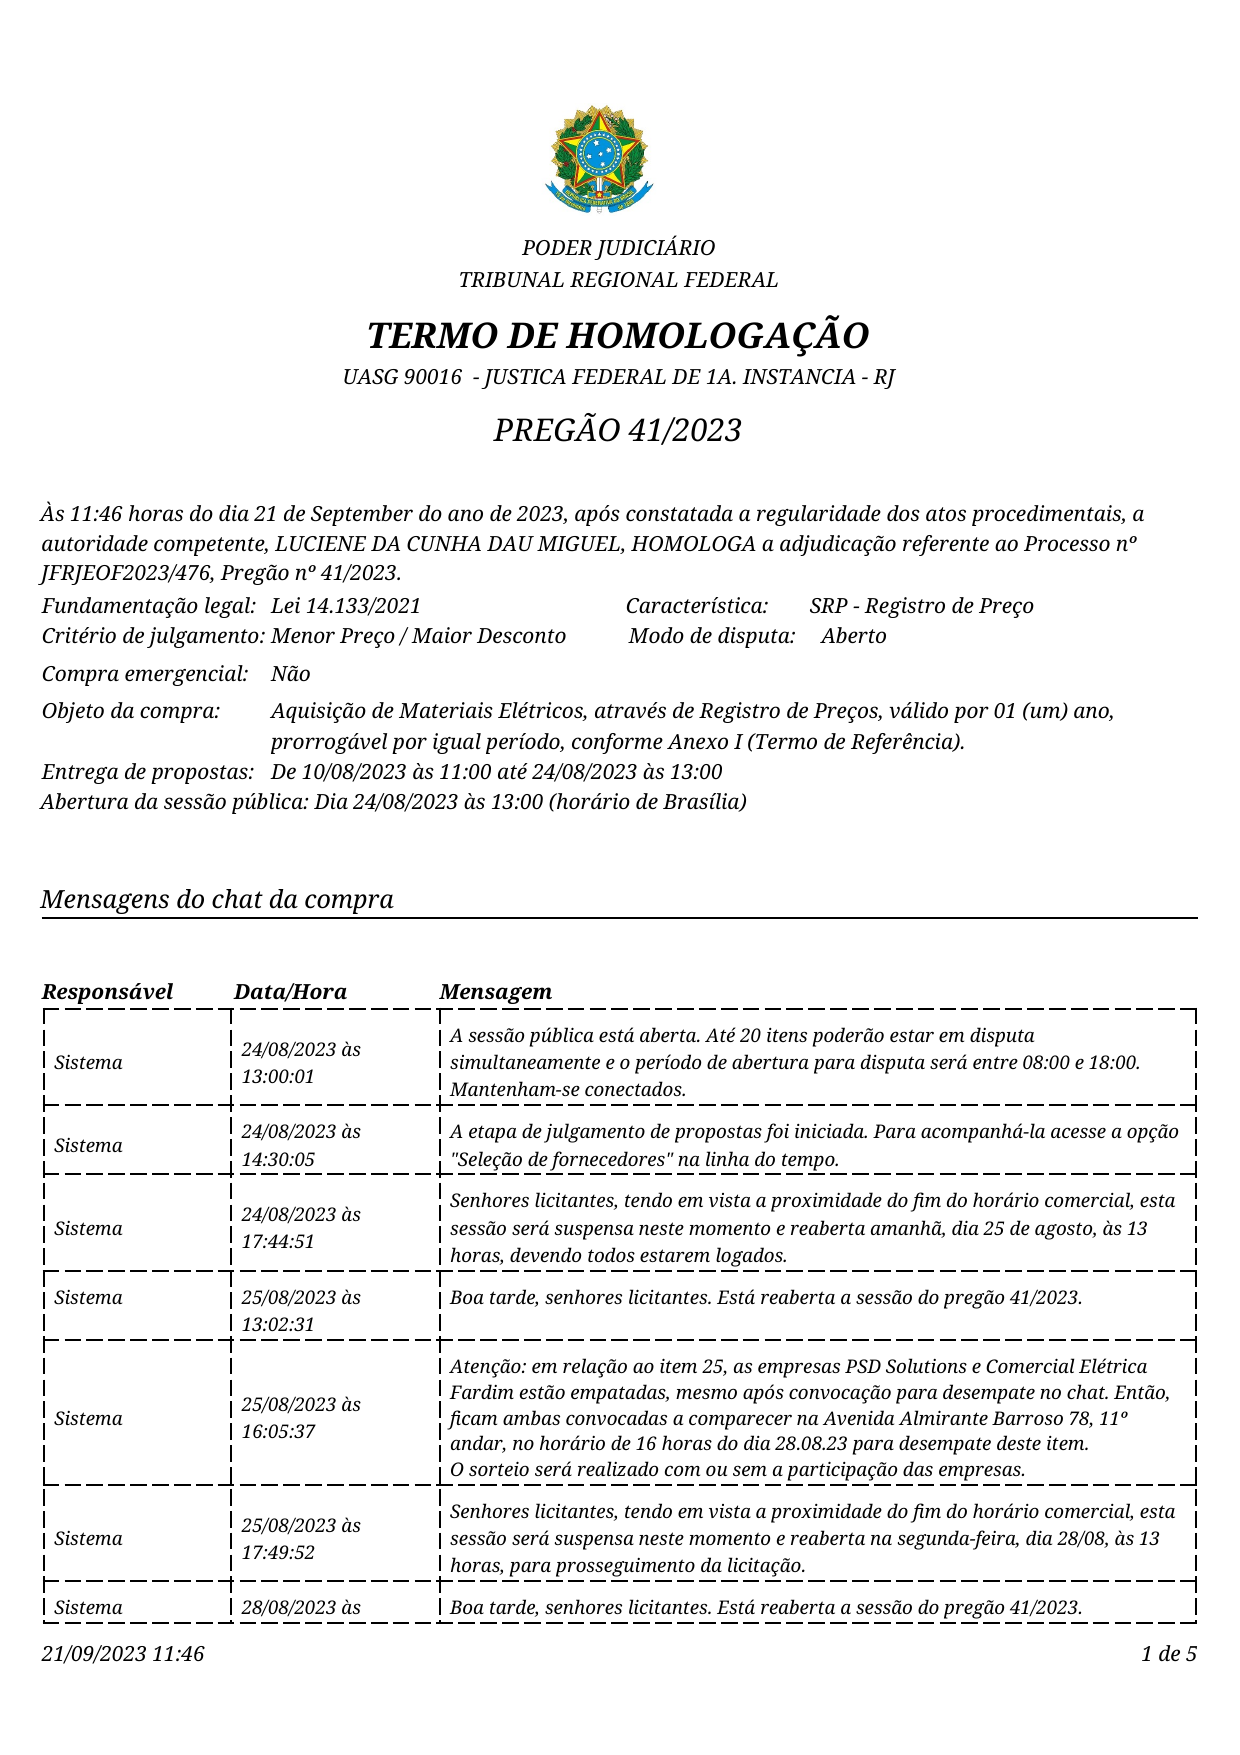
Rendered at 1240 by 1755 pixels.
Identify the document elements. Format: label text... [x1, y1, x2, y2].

table_cell 28/08/2023 às [231, 1580, 439, 1622]
table_cell Atenção: em relação ao item 25, as empresas PSD Solutions e Comercial Elétrica Fardim estão empatadas, mesmo após convocação para desempate no chat. Então, ficam ambas convocadas a comparecer na Avenida Almirante Barroso 78, 11º andar, no horário de 16 horas do dia 28.08.23 para desempate deste item. O sorteio será realizado com ou sem a participação das empresas. [440, 1339, 1196, 1484]
table_cell Não [271, 659, 1166, 696]
text Às 11:46 horas do dia 21 de September do ano de 2023, após constatada a regularidade dos atos procedimentais, a autoridade competente, LUCIENE DA CUNHA DAU MIGUEL, HOMOLOGA a adjudicação referente ao Processo nº JFRJEOF2023/476, Pregão nº 41/2023. [40, 499, 1200, 587]
table_cell Entrega de propostas: [42, 757, 271, 787]
table_cell Menor Preço / Maior Desconto Modo de disputa: Aberto [271, 621, 1166, 659]
table_cell Sistema [44, 1580, 231, 1622]
table_header Lei 14.133/2021 Característica: SRP - Registro de Preço [271, 591, 1166, 621]
table_cell Sistema [44, 1104, 231, 1173]
text TRIBUNAL REGIONAL FEDERAL [42, 265, 1198, 293]
text Mensagens do chat da compra [40, 882, 1200, 916]
table_cell Sistema [44, 1270, 231, 1339]
table_cell A etapa de julgamento de propostas foi iniciada. Para acompanhá-la acesse a opção "Seleção de fornecedores" na linha do tempo. [440, 1104, 1196, 1173]
table_header Sistema [44, 1008, 231, 1104]
table_cell Objeto da compra: [42, 696, 271, 757]
table_cell Boa tarde, senhores licitantes. Está reaberta a sessão do pregão 41/2023. [440, 1270, 1196, 1339]
table_cell Senhores licitantes, tendo em vista a proximidade do fim do horário comercial, esta sessão será suspensa neste momento e reaberta na segunda-feira, dia 28/08, às 13 horas, para prosseguimento da licitação. [440, 1484, 1196, 1580]
table_cell Sistema [44, 1484, 231, 1580]
table_cell Aquisição de Materiais Elétricos, através de Registro de Preços, válido por 01 (um) ano, prorrogável por igual período, conforme Anexo I (Termo de Referência). [271, 696, 1166, 757]
table_cell Sistema [44, 1173, 231, 1270]
text UASG 90016 - JUSTICA FEDERAL DE 1A. INSTANCIA - RJ [42, 362, 1198, 391]
text Responsável Data/Hora Mensagem [42, 977, 1200, 1005]
table_cell 24/08/2023 às 17:44:51 [231, 1173, 439, 1270]
table_cell Sistema [44, 1339, 231, 1484]
table_cell Boa tarde, senhores licitantes. Está reaberta a sessão do pregão 41/2023. [440, 1580, 1196, 1622]
text Abertura da sessão pública: Dia 24/08/2023 às 13:00 (horário de Brasília) [40, 787, 1200, 816]
table_header 24/08/2023 às 13:00:01 [231, 1008, 439, 1104]
table_cell 25/08/2023 às 13:02:31 [231, 1270, 439, 1339]
table_cell Compra emergencial: [42, 659, 271, 696]
table_cell De 10/08/2023 às 11:00 até 24/08/2023 às 13:00 [271, 757, 1166, 787]
table_cell 25/08/2023 às 17:49:52 [231, 1484, 439, 1580]
table_cell Senhores licitantes, tendo em vista a proximidade do fim do horário comercial, esta sessão será suspensa neste momento e reaberta amanhã, dia 25 de agosto, às 13 horas, devendo todos estarem logados. [440, 1173, 1196, 1270]
table_cell 24/08/2023 às 14:30:05 [231, 1104, 439, 1173]
table_header A sessão pública está aberta. Até 20 itens poderão estar em disputa simultaneamente e o período de abertura para disputa será entre 08:00 e 18:00. Mantenham-se conectados. [440, 1008, 1196, 1104]
table_cell Critério de julgamento: [42, 621, 271, 659]
subtitle TERMO DE HOMOLOGAÇÃO [42, 311, 1198, 359]
table_header Fundamentação legal: [42, 591, 271, 621]
table_cell 25/08/2023 às 16:05:37 [231, 1339, 439, 1484]
text PODER JUDICIÁRIO [42, 233, 1198, 261]
subtitle PREGÃO 41/2023 [42, 408, 1198, 451]
